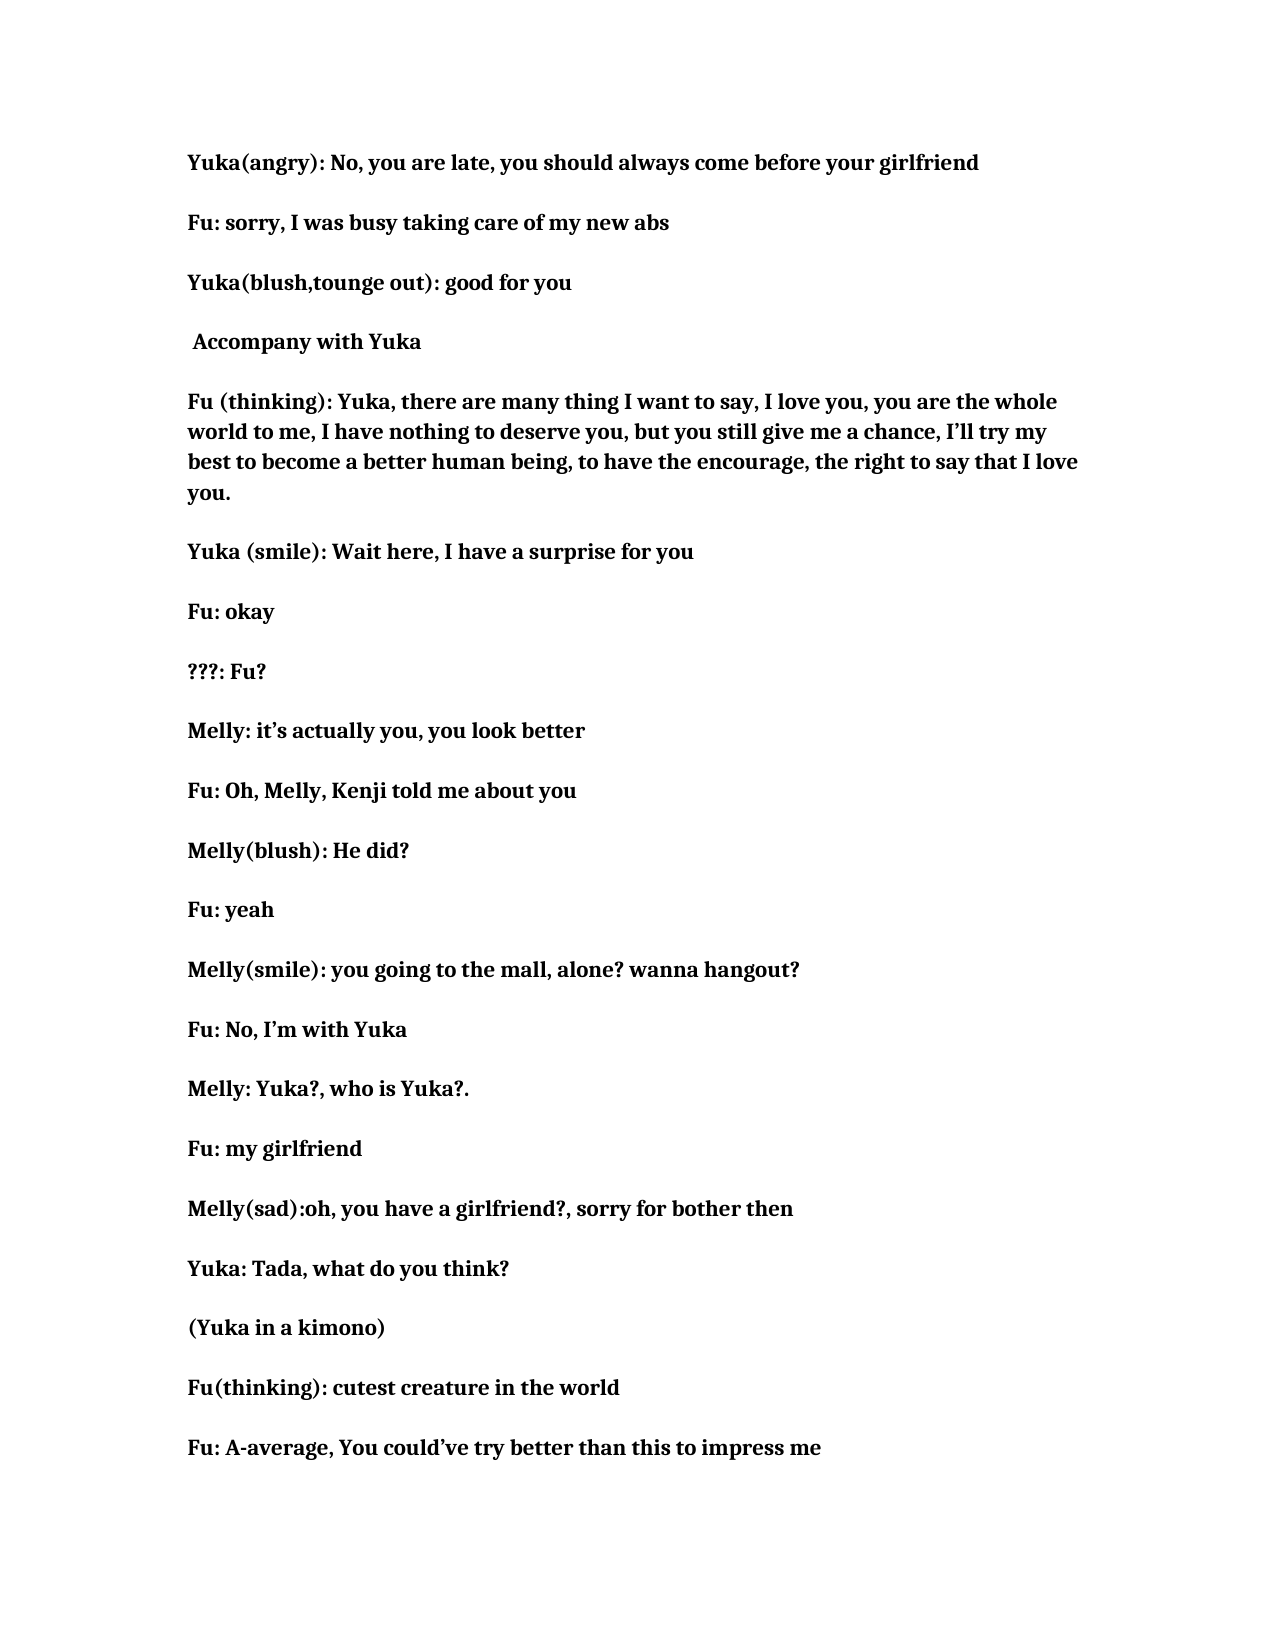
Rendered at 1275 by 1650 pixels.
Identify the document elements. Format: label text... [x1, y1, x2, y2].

text Yuka(angry): No, you are late, you should always come before your girlfriend [187, 150, 1087, 176]
text Melly(smile): you going to the mall, alone? wanna hangout? [187, 957, 1087, 983]
text Melly(blush): He did? [187, 837, 1087, 864]
text Melly: Yuka?, who is Yuka?. [187, 1076, 1087, 1103]
text Fu (thinking): Yuka, there are many thing I want to say, I love you, you are the whole world to me, I have nothing to deserve you, but you still give me a chance, I’ll try my best to become a better human being, to have the encourage, the right to say that I love you. [187, 389, 1087, 506]
text Yuka(blush,tounge out): good for you [187, 269, 1087, 296]
text (Yuka in a kimono) [187, 1315, 1087, 1341]
text Fu(thinking): cutest creature in the world [187, 1375, 1087, 1401]
text Fu: No, I’m with Yuka [187, 1017, 1087, 1043]
text Yuka: Tada, what do you think? [187, 1255, 1087, 1282]
text Fu: A-average, You could’ve try better than this to impress me [187, 1434, 1087, 1461]
text Yuka (smile): Wait here, I have a surprise for you [187, 539, 1087, 565]
text Melly(sad):oh, you have a girlfriend?, sorry for bother then [187, 1196, 1087, 1222]
text ???: Fu? [187, 658, 1087, 685]
text Fu: sorry, I was busy taking care of my new abs [187, 210, 1087, 236]
text Fu: okay [187, 599, 1087, 625]
text Accompany with Yuka [187, 329, 1087, 355]
text Fu: Oh, Melly, Kenji told me about you [187, 778, 1087, 804]
text Melly: it’s actually you, you look better [187, 718, 1087, 744]
text Fu: yeah [187, 897, 1087, 923]
text Fu: my girlfriend [187, 1136, 1087, 1162]
